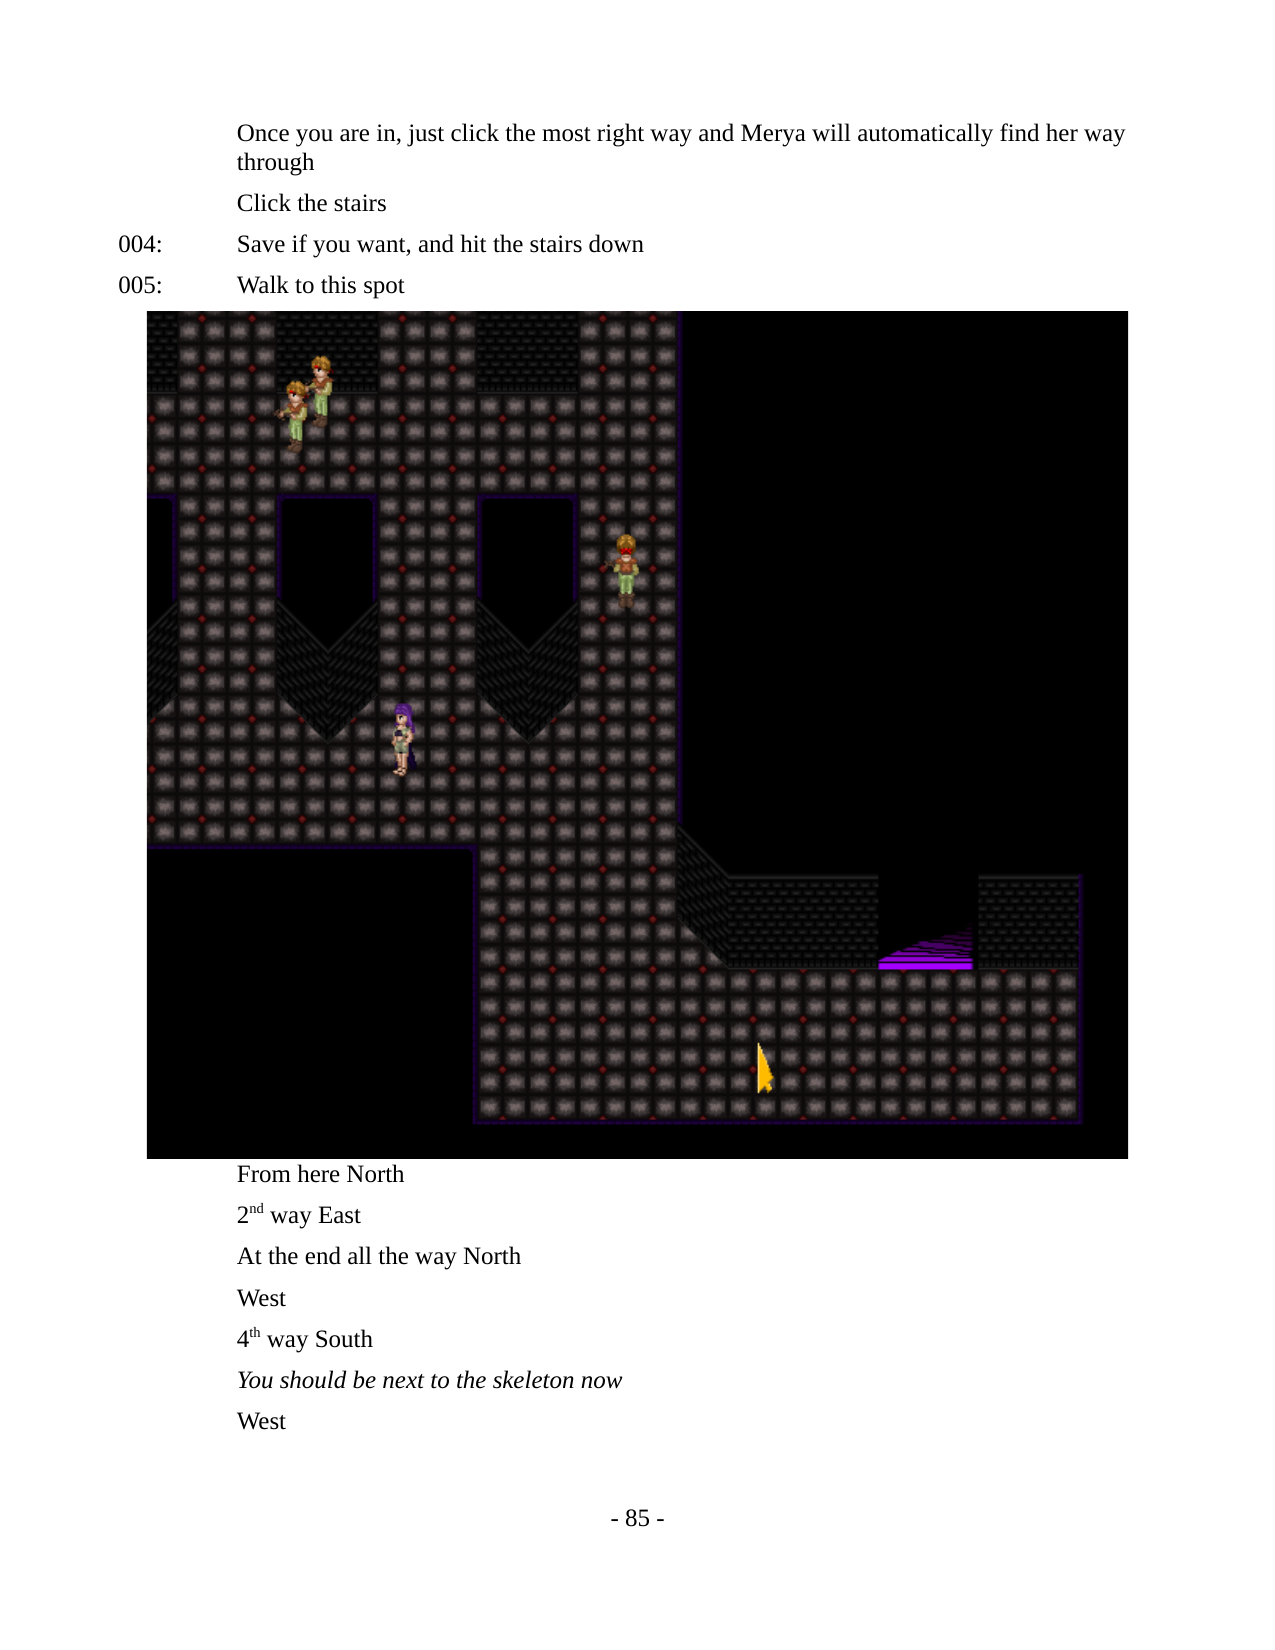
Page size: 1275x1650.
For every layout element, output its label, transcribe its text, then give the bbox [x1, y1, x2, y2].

picture [146, 311, 1129, 1159]
text Click the stairs [118, 188, 1157, 217]
text 005: Walk to this spot [118, 271, 1157, 299]
text You should be next to the skeleton now [118, 1365, 1157, 1394]
text At the end all the way North [118, 1241, 1157, 1270]
text 004: Save if you want, and hit the stairs down [118, 229, 1157, 258]
text From here North [118, 1159, 1157, 1188]
text 2nd way East [118, 1200, 1157, 1229]
text Once you are in, just click the most right way and Merya will automatically find her way through [118, 118, 1157, 176]
text 4th way South [118, 1324, 1157, 1353]
text West [118, 1283, 1157, 1311]
text West [118, 1406, 1157, 1435]
